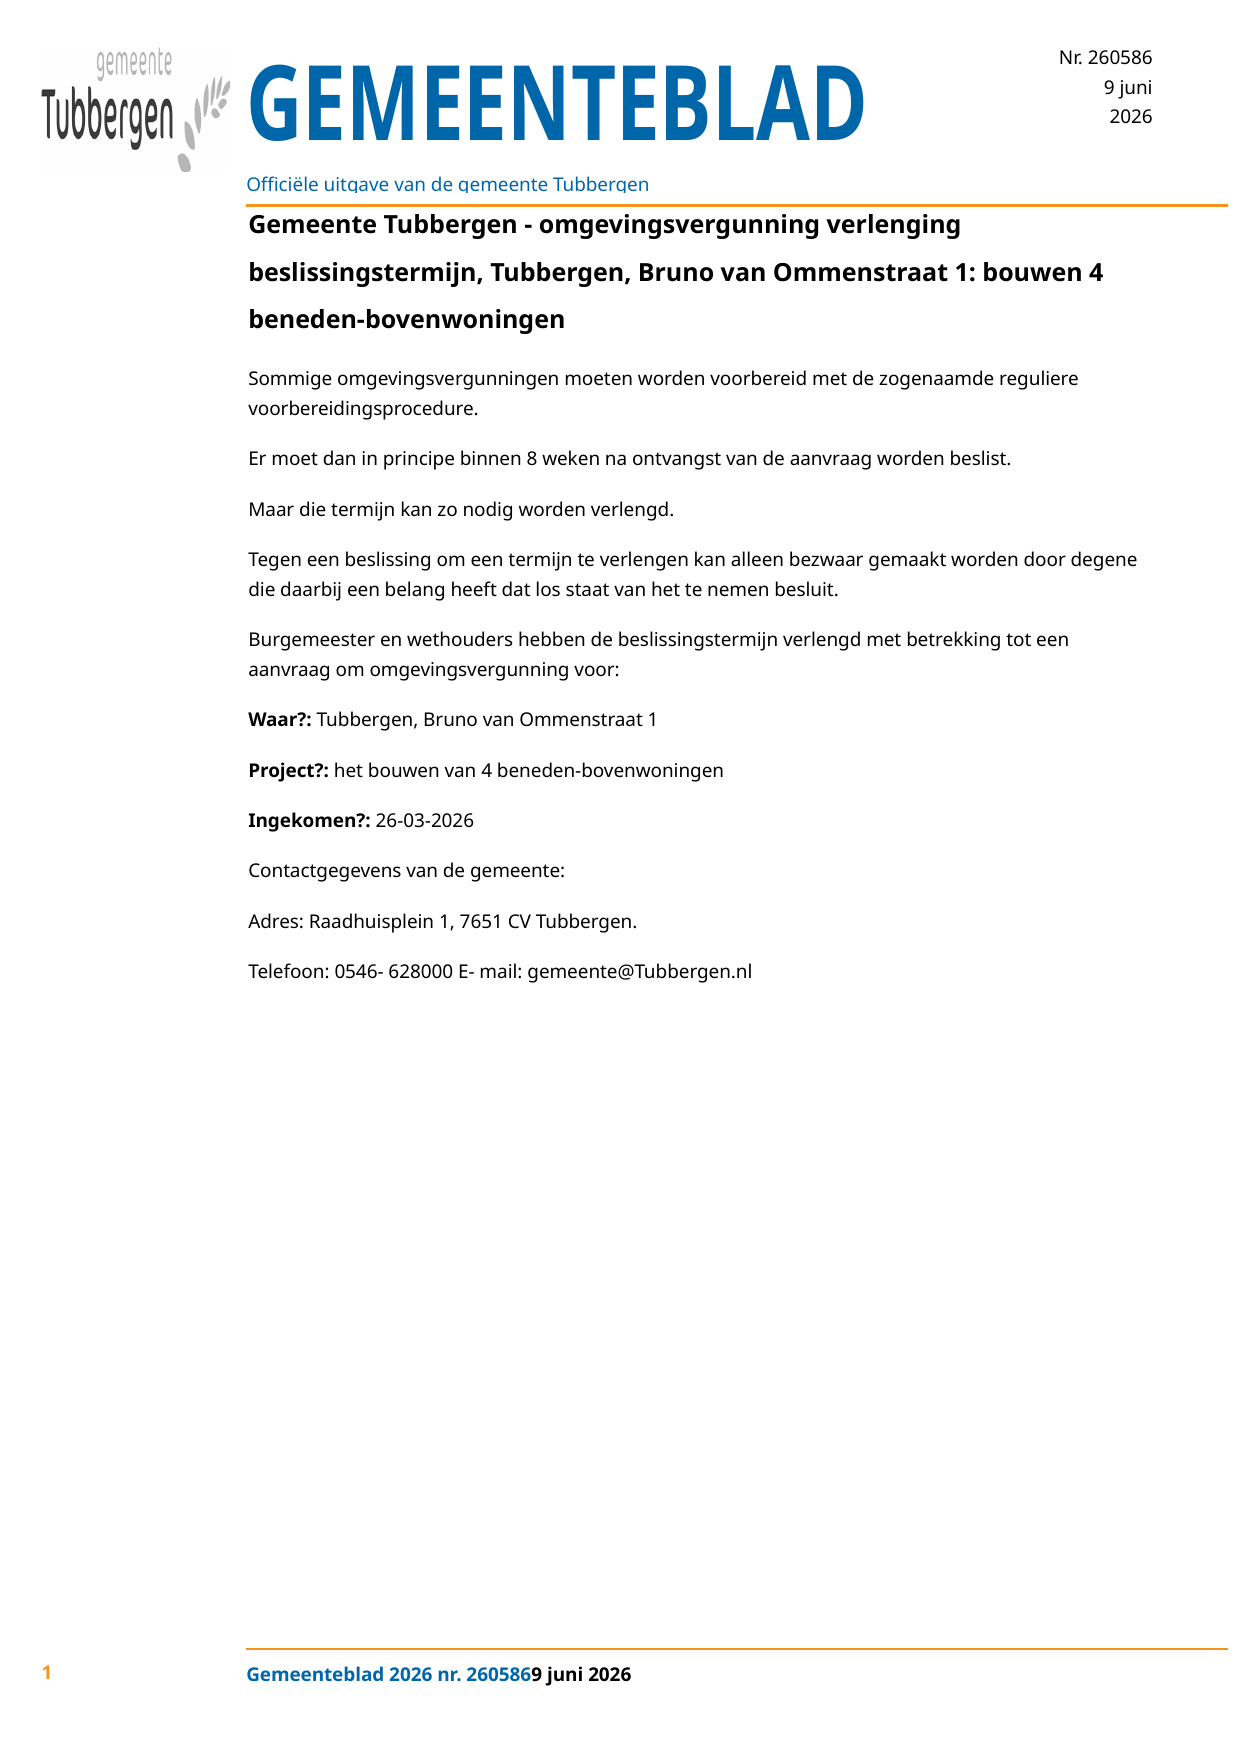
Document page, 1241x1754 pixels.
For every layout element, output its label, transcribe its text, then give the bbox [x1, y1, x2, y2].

text Burgemeester en wethouders hebben de beslissingstermijn verlengd met betrekking tot een aanvraag om omgevingsvergunning voor: [248, 626, 1152, 682]
text Telefoon: 0546- 628000 E- mail: gemeente@Tubbergen.nl [248, 958, 1152, 984]
text Project?: het bouwen van 4 beneden-bovenwoningen [248, 757, 1152, 782]
picture [41, 47, 231, 172]
text Tegen een beslissing om een termijn te verlengen kan alleen bezwaar gemaakt worden door degene die daarbij een belang heeft dat los staat van het te nemen besluit. [248, 546, 1152, 602]
text Ingekomen?: 26-03-2026 [248, 807, 1152, 833]
text Waar?: Tubbergen, Bruno van Ommenstraat 1 [248, 706, 1152, 732]
text Adres: Raadhuisplein 1, 7651 CV Tubbergen. [248, 908, 1152, 934]
text Contactgegevens van de gemeente: [248, 858, 1152, 883]
text Er moet dan in principe binnen 8 weken na ontvangst van de aanvraag worden beslist. [248, 446, 1152, 471]
text Sommige omgevingsvergunningen moeten worden voorbereid met de zogenaamde reguliere voorbereidingsprocedure. [248, 366, 1152, 421]
text Gemeente Tubbergen - omgevingsvergunning verlenging beslissingstermijn, Tubbergen, Bruno van Ommenstraat 1: bouwen 4 beneden-bovenwoningen [248, 207, 1152, 336]
text Maar die termijn kan zo nodig worden verlengd. [248, 496, 1152, 522]
